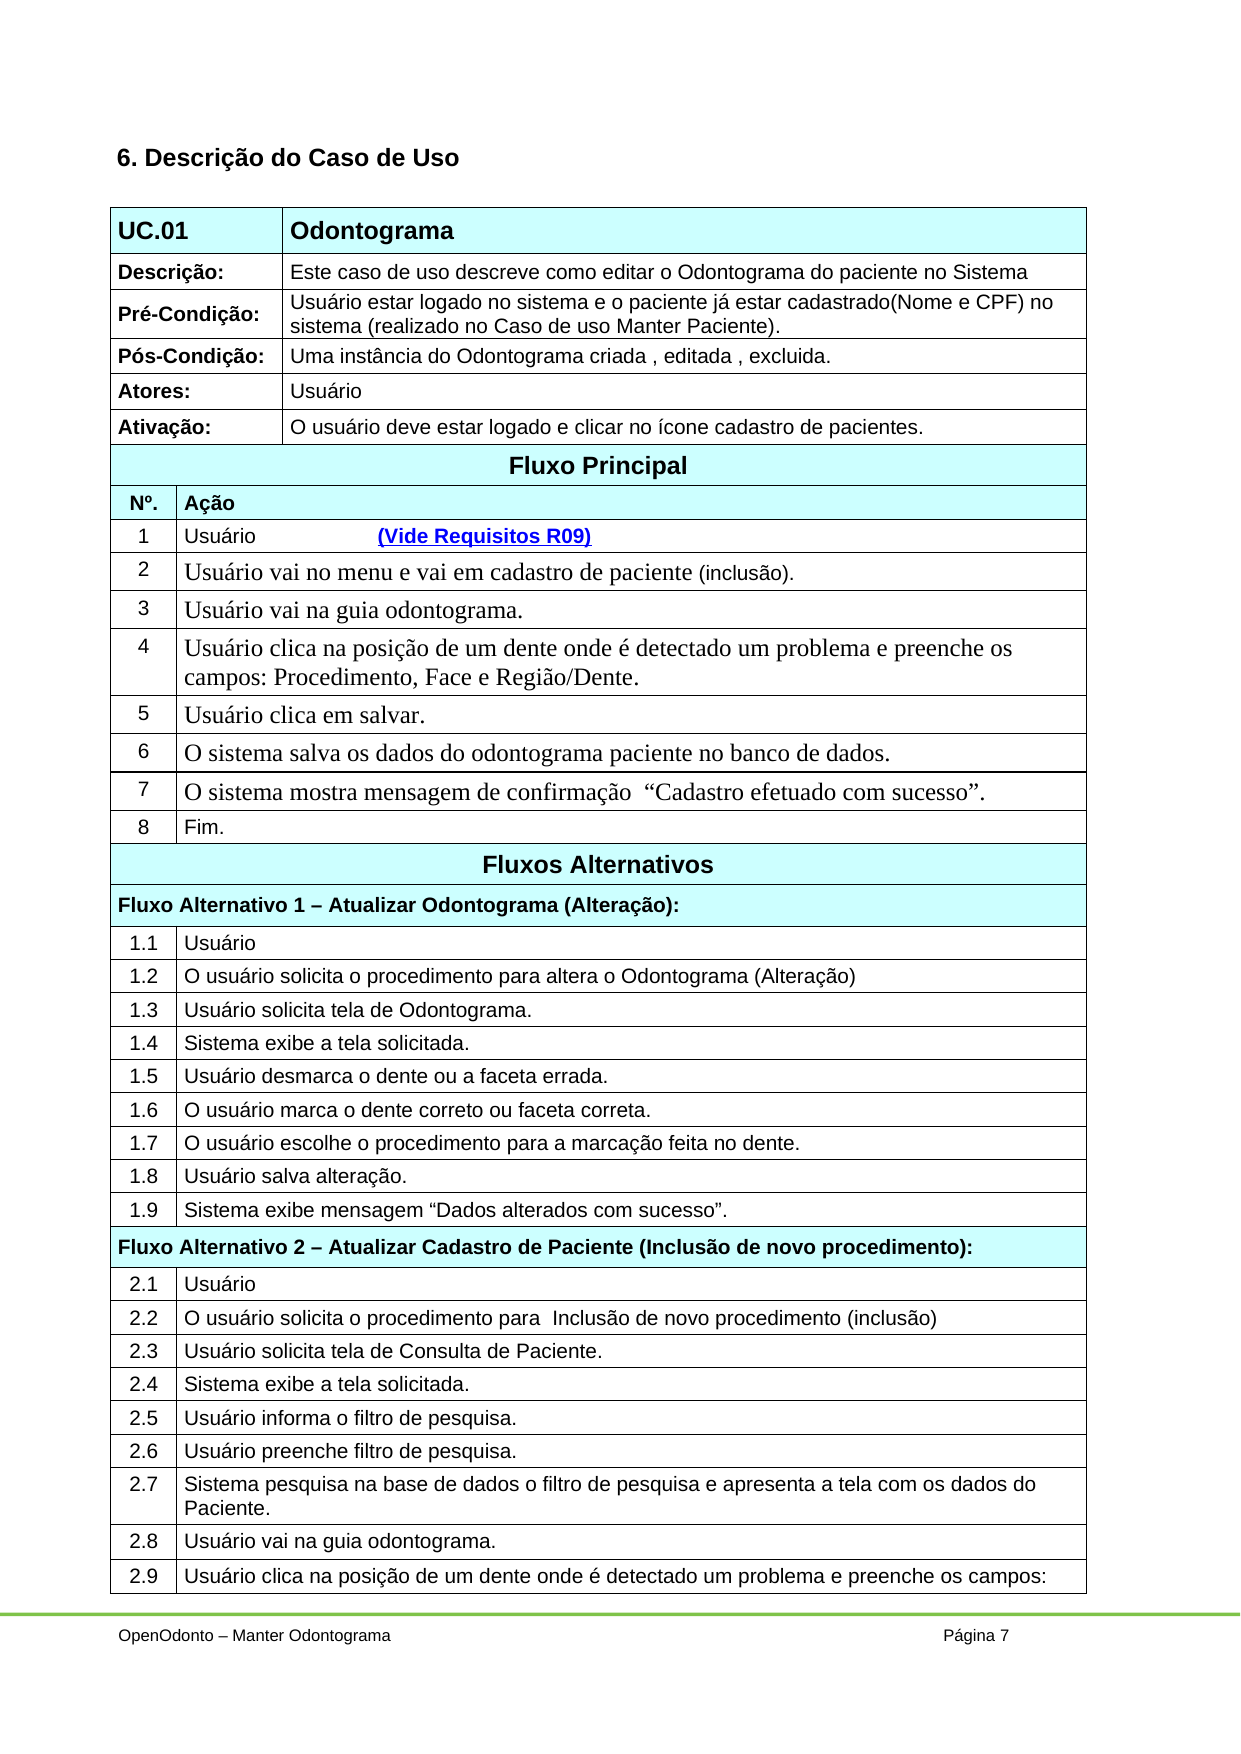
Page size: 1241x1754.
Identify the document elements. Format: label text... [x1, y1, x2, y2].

table_cell 4 [111, 629, 176, 695]
table_cell Usuário clica na posição de um dente onde é detectado um problema e preenche os campos: [177, 1560, 1086, 1592]
table_cell 5 [111, 696, 176, 733]
table_cell Usuário desmarca o dente ou a faceta errada. [177, 1060, 1086, 1092]
table_cell Pós-Condição: [111, 339, 282, 373]
table_cell 2.4 [111, 1368, 176, 1400]
subtitle 6. Descrição do Caso de Uso [117, 143, 1122, 172]
table_cell O sistema salva os dados do odontograma paciente no banco de dados. [177, 734, 1086, 771]
table_cell Fluxo Alternativo 1 – Atualizar Odontograma (Alteração): [111, 885, 1086, 926]
table_cell 2.7 [111, 1468, 176, 1524]
table_cell Descrição: [111, 254, 282, 289]
table_header Odontograma [283, 208, 1086, 253]
table_cell Atores: [111, 374, 282, 408]
table_cell 1.5 [111, 1060, 176, 1092]
table_cell Pré-Condição: [111, 290, 282, 338]
table_cell Usuário vai no menu e vai em cadastro de paciente (inclusão). [177, 553, 1086, 590]
table_cell O usuário solicita o procedimento para Inclusão de novo procedimento (inclusão) [177, 1301, 1086, 1333]
table_cell Sistema pesquisa na base de dados o filtro de pesquisa e apresenta a tela com os dados do Paciente. [177, 1468, 1086, 1524]
table_cell 2.9 [111, 1560, 176, 1592]
table_cell 2.8 [111, 1525, 176, 1559]
table_cell Usuário [177, 927, 1086, 959]
table_cell 1.3 [111, 993, 176, 1026]
table_cell 2.5 [111, 1401, 176, 1433]
table_cell 7 [111, 773, 176, 809]
table_cell 1.6 [111, 1093, 176, 1126]
table_cell 1.4 [111, 1027, 176, 1059]
table_header UC.01 [111, 208, 282, 253]
table_cell Fluxo Principal [111, 445, 1086, 485]
table_cell Usuário clica em salvar. [177, 696, 1086, 733]
table_cell 8 [111, 811, 176, 843]
table_cell 1.7 [111, 1127, 176, 1159]
table_cell Usuário vai na guia odontograma. [177, 591, 1086, 628]
table_cell Sistema exibe a tela solicitada. [177, 1027, 1086, 1059]
table_cell 2.6 [111, 1435, 176, 1467]
table_cell Usuário [177, 1268, 1086, 1300]
table_cell Usuário estar logado no sistema e o paciente já estar cadastrado(Nome e CPF) no sistema (realizado no Caso de uso Manter Paciente). [283, 290, 1086, 338]
table_cell Nº. [111, 486, 176, 519]
table_cell Fim. [177, 811, 1086, 843]
table_cell 2.2 [111, 1301, 176, 1333]
table_cell 1.1 [111, 927, 176, 959]
table_cell O usuário marca o dente correto ou faceta correta. [177, 1093, 1086, 1126]
table_cell Fluxo Alternativo 2 – Atualizar Cadastro de Paciente (Inclusão de novo procedimento): [111, 1227, 1086, 1267]
table_cell O usuário escolhe o procedimento para a marcação feita no dente. [177, 1127, 1086, 1159]
table_cell Usuário [283, 374, 1086, 408]
table_cell 3 [111, 591, 176, 628]
table_cell Sistema exibe mensagem “Dados alterados com sucesso”. [177, 1193, 1086, 1226]
table_cell Usuário clica na posição de um dente onde é detectado um problema e preenche os campos: Procedimento, Face e Região/Dente. [177, 629, 1086, 695]
table_cell 1.8 [111, 1160, 176, 1192]
table_cell Usuário (Vide Requisitos R09) [177, 520, 1086, 552]
table_cell Usuário informa o filtro de pesquisa. [177, 1401, 1086, 1433]
table_cell Usuário salva alteração. [177, 1160, 1086, 1192]
table_cell Ação [177, 486, 1086, 519]
table_cell 2 [111, 553, 176, 590]
table_cell Fluxos Alternativos [111, 844, 1086, 884]
table_cell 1.2 [111, 960, 176, 992]
table_cell 6 [111, 734, 176, 771]
table_cell Usuário solicita tela de Odontograma. [177, 993, 1086, 1026]
table_cell Usuário vai na guia odontograma. [177, 1525, 1086, 1559]
table_cell Usuário preenche filtro de pesquisa. [177, 1435, 1086, 1467]
table_cell Uma instância do Odontograma criada , editada , excluida. [283, 339, 1086, 373]
table_cell 1 [111, 520, 176, 552]
table_cell O usuário solicita o procedimento para altera o Odontograma (Alteração) [177, 960, 1086, 992]
table_cell O sistema mostra mensagem de confirmação “Cadastro efetuado com sucesso”. [177, 773, 1086, 809]
table_cell Este caso de uso descreve como editar o Odontograma do paciente no Sistema [283, 254, 1086, 289]
table_cell O usuário deve estar logado e clicar no ícone cadastro de pacientes. [283, 410, 1086, 444]
table_cell 2.1 [111, 1268, 176, 1300]
table_cell Ativação: [111, 410, 282, 444]
table_cell 1.9 [111, 1193, 176, 1226]
table_cell 2.3 [111, 1335, 176, 1367]
table_cell Usuário solicita tela de Consulta de Paciente. [177, 1335, 1086, 1367]
table_cell Sistema exibe a tela solicitada. [177, 1368, 1086, 1400]
